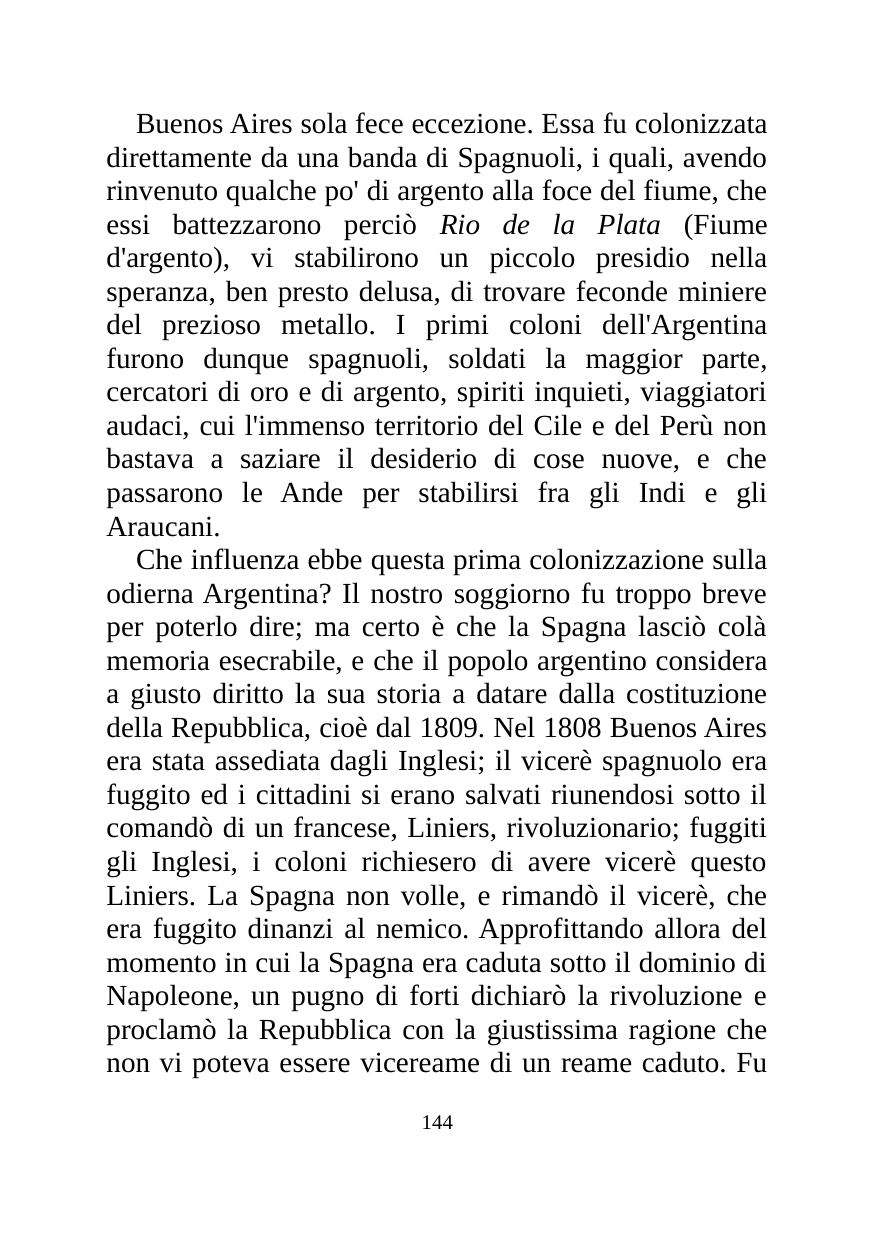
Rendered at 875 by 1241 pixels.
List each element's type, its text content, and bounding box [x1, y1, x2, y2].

text Che influenza ebbe questa prima colonizzazione sulla odierna Argentina? Il nostro soggiorno fu troppo breve per poterlo dire; ma certo è che la Spagna lasciò colà memoria esecrabile, e che il popolo argentino considera a giusto diritto la sua storia a datare dalla costituzione della Repubblica, cioè dal 1809. Nel 1808 Buenos Aires era stata assediata dagli Inglesi; il vicerè spagnuolo era fuggito ed i cittadini si erano salvati riunendosi sotto il comandò di un francese, Liniers, rivoluzionario; fuggiti gli Inglesi, i coloni richiesero di avere vicerè questo Liniers. La Spagna non volle, e rimandò il vicerè, che era fuggito dinanzi al nemico. Approfittando allora del momento in cui la Spagna era caduta sotto il dominio di Napoleone, un pugno di forti dichiarò la rivoluzione e proclamò la Repubblica con la giustissima ragione che non vi poteva essere vicereame di un reame caduto. Fu [106, 542, 768, 1079]
text Buenos Aires sola fece eccezione. Essa fu colonizzata direttamente da una banda di Spagnuoli, i quali, avendo rinvenuto qualche po' di argento alla foce del fiume, che essi battezzarono perciò Rio de la Plata (Fiume d'argento), vi stabilirono un piccolo presidio nella speranza, ben presto delusa, di trovare feconde miniere del prezioso metallo. I primi coloni dell'Argentina furono dunque spagnuoli, soldati la maggior parte, cercatori di oro e di argento, spiriti inquieti, viaggiatori audaci, cui l'immenso territorio del Cile e del Perù non bastava a saziare il desiderio di cose nuove, e che passarono le Ande per stabilirsi fra gli Indi e gli Araucani. [106, 106, 768, 542]
